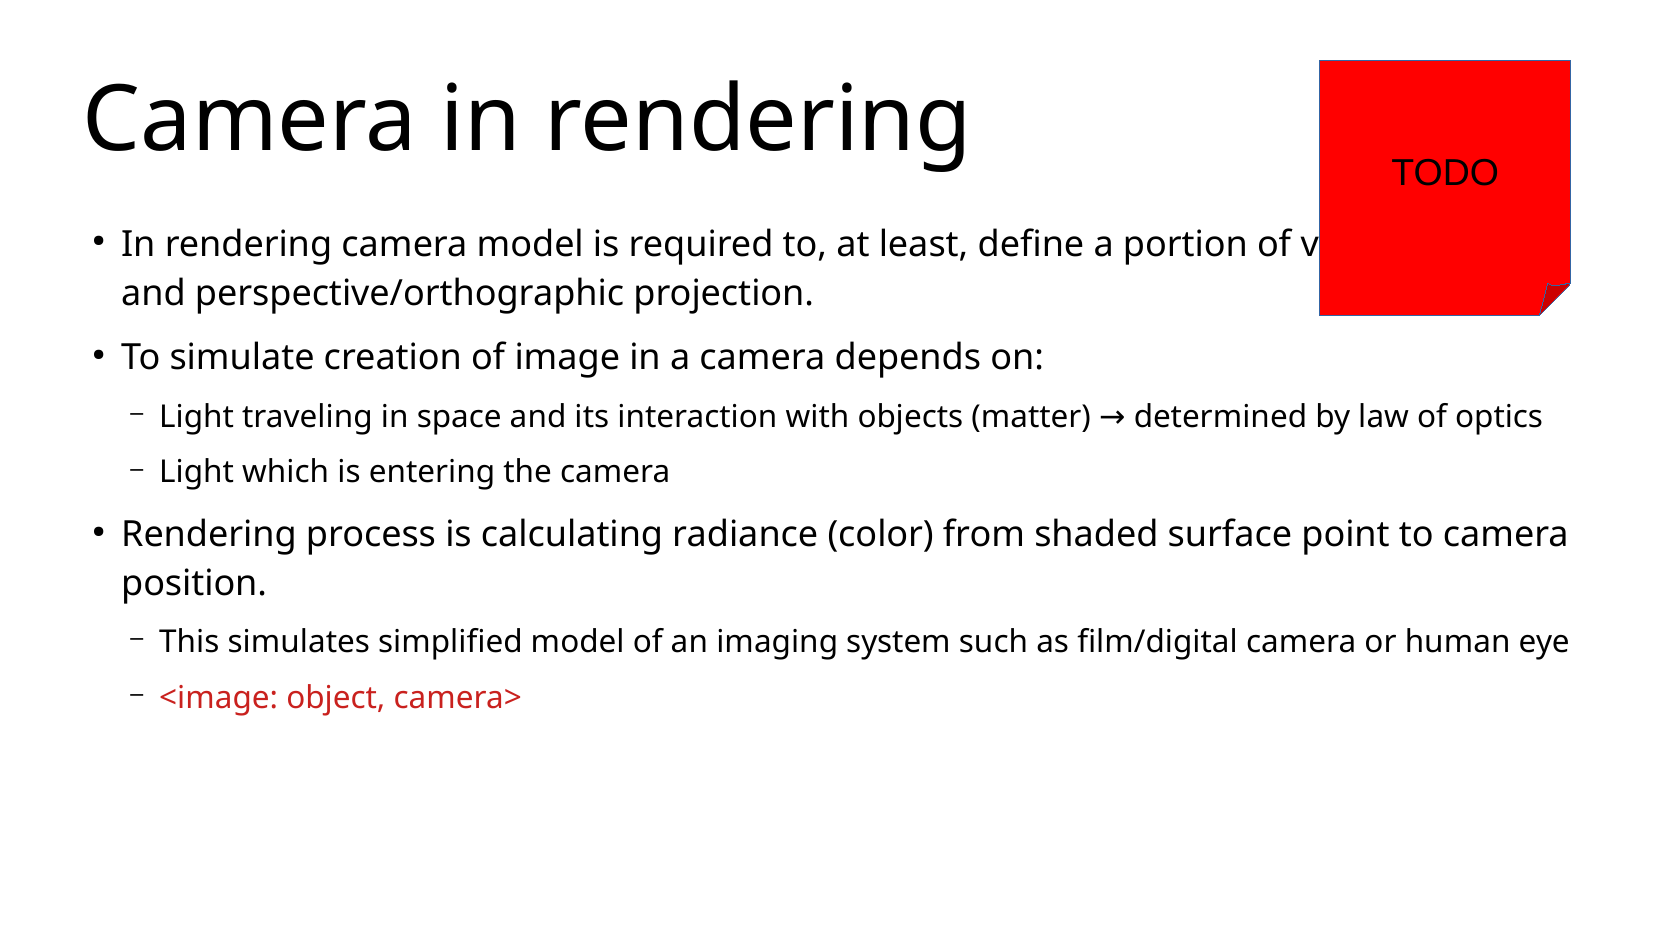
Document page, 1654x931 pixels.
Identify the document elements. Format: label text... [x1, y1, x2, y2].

title Camera in rendering [82, 37, 1571, 193]
list In rendering camera model is required to, at least, define a portion of visible scene and perspective/orthographic projection. To simulate creation of image in a camera depends on: Light traveling in space and its interaction with objects (matter) → determined by law of optics Light which is entering the camera Rendering process is calculating radiance (color) from shaded surface point to camera position. This simulates simplified model of an imaging system such as film/digital camera or human eye <image: object, camera> [82, 217, 1571, 758]
text_box TODO [1319, 60, 1571, 316]
